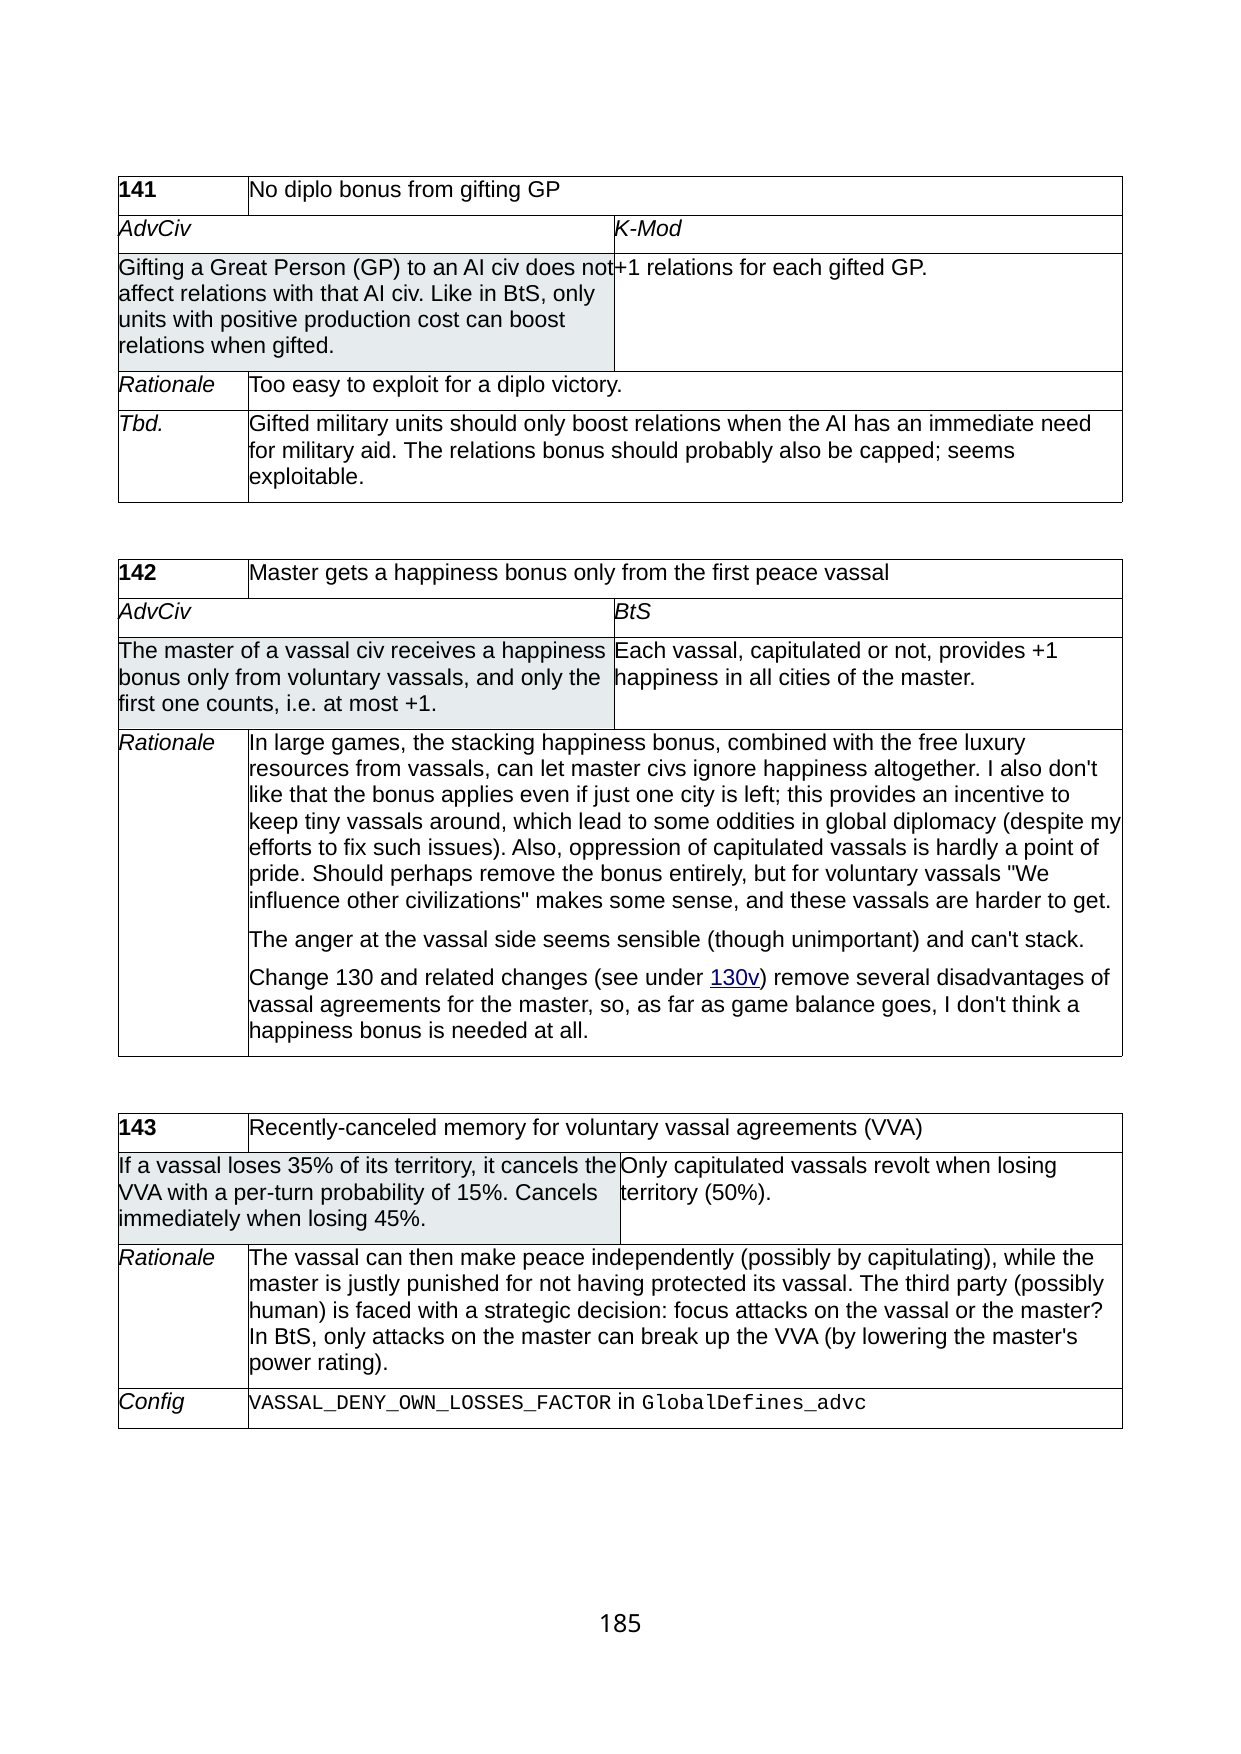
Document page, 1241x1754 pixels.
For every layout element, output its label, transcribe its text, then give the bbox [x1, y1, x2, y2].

table_header 141 [119, 177, 248, 214]
table_cell BtS [615, 599, 1122, 637]
table_cell If a vassal loses 35% of its territory, it cancels the VVA with a per-turn probability of 15%. Cancels immediately when losing 45%. [119, 1153, 620, 1244]
table_cell Each vassal, capitulated or not, provides +1 happiness in all cities of the master. [615, 638, 1122, 728]
table_cell Gifted military units should only boost relations when the AI has an immediate need for military aid. The relations bonus should probably also be capped; seems exploitable. [249, 411, 1122, 502]
table_cell Only capitulated vassals revolt when losing territory (50%). [621, 1153, 1122, 1244]
table_cell AdvCiv [119, 599, 614, 637]
table_cell Config [119, 1389, 248, 1428]
table_cell Rationale [119, 1245, 248, 1388]
table_cell VASSAL_DENY_OWN_LOSSES_FACTOR in GlobalDefines_advc [249, 1389, 1122, 1428]
table_header Recently-canceled memory for voluntary vassal agreements (VVA) [249, 1114, 1122, 1152]
table_cell Rationale [119, 730, 248, 1056]
table_header Master gets a happiness bonus only from the first peace vassal [249, 560, 1122, 598]
table_cell Gifting a Great Person (GP) to an AI civ does not affect relations with that AI civ. Like in BtS, only units with positive production cost can boost relations when gifted. [119, 254, 614, 371]
table_header 142 [119, 560, 248, 598]
table_cell K-Mod [615, 216, 1122, 253]
table_cell +1 relations for each gifted GP. [615, 254, 1122, 371]
table_header 143 [119, 1114, 248, 1152]
table_cell The vassal can then make peace independently (possibly by capitulating), while the master is justly punished for not having protected its vassal. The third party (possibly human) is faced with a strategic decision: focus attacks on the vassal or the master? In BtS, only attacks on the master can break up the VVA (by lowering the master's power rating). [249, 1245, 1122, 1388]
table_cell Tbd. [119, 411, 248, 502]
table_cell AdvCiv [119, 216, 614, 253]
table_cell Rationale [119, 372, 248, 410]
table_cell The master of a vassal civ receives a happiness bonus only from voluntary vassals, and only the first one counts, i.e. at most +1. [119, 638, 614, 728]
table_cell Too easy to exploit for a diplo victory. [249, 372, 1122, 410]
table_header No diplo bonus from gifting GP [249, 177, 1122, 214]
table_cell In large games, the stacking happiness bonus, combined with the free luxury resources from vassals, can let master civs ignore happiness altogether. I also don't like that the bonus applies even if just one city is left; this provides an incentive to keep tiny vassals around, which lead to some oddities in global diplomacy (despite my efforts to fix such issues). Also, oppression of capitulated vassals is hardly a point of pride. Should perhaps remove the bonus entirely, but for voluntary vassals "We influence other civilizations" makes some sense, and these vassals are harder to get. The anger at the vassal side seems sensible (though unimportant) and can't stack. Change 130 and related changes (see under 130v) remove several disadvantages of vassal agreements for the master, so, as far as game balance goes, I don't think a happiness bonus is needed at all. [249, 730, 1122, 1056]
